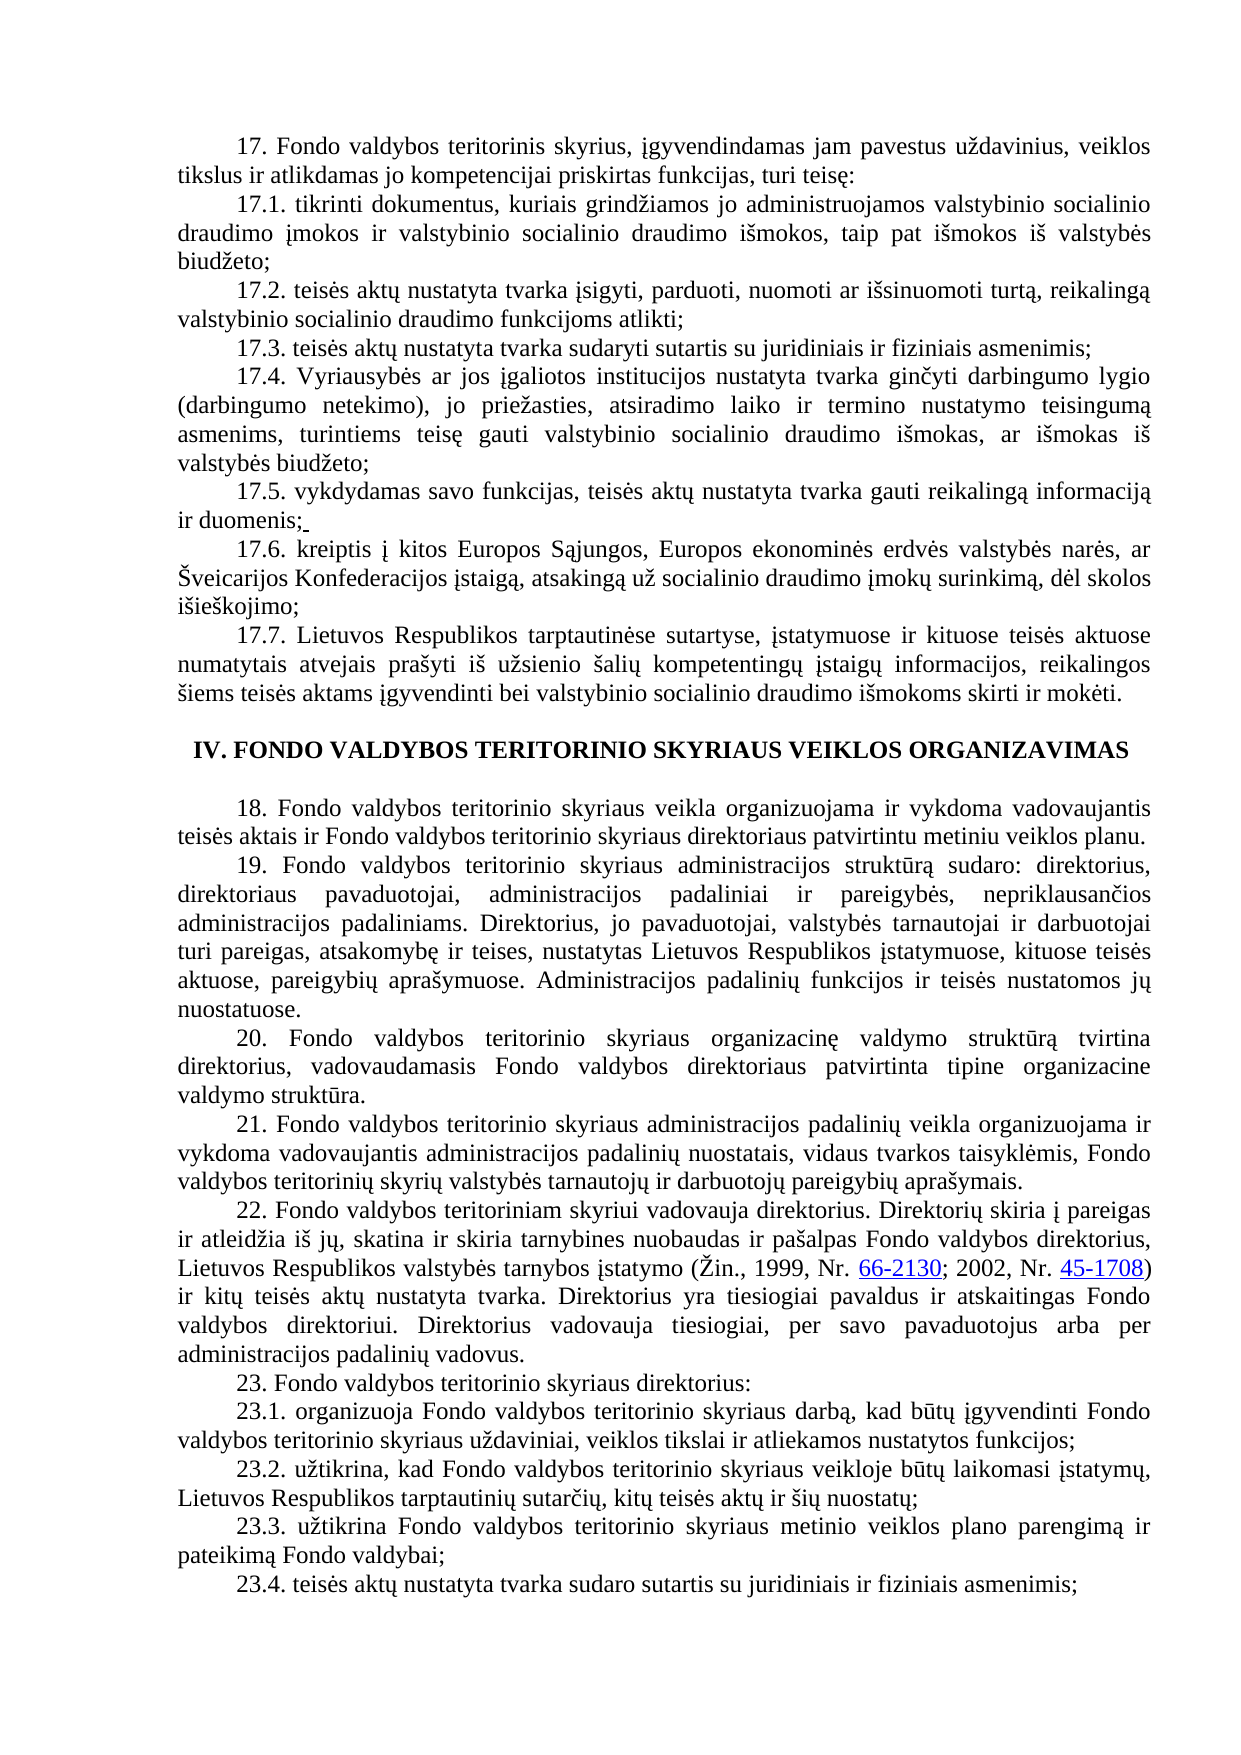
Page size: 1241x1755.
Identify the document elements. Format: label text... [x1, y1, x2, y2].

text 17.5. vykdydamas savo funkcijas, teisės aktų nustatyta tvarka gauti reikalingą informaciją ir duomenis; [177, 476, 1152, 534]
text 23. Fondo valdybos teritorinio skyriaus direktorius: [177, 1368, 1152, 1396]
text 17.7. Lietuvos Respublikos tarptautinėse sutartyse, įstatymuose ir kituose teisės aktuose numatytais atvejais prašyti iš užsienio šalių kompetentingų įstaigų informacijos, reikalingos šiems teisės aktams įgyvendinti bei valstybinio socialinio draudimo išmokoms skirti ir mokėti. [177, 620, 1152, 706]
text 22. Fondo valdybos teritoriniam skyriui vadovauja direktorius. Direktorių skiria į pareigas ir atleidžia iš jų, skatina ir skiria tarnybines nuobaudas ir pašalpas Fondo valdybos direktorius, Lietuvos Respublikos valstybės tarnybos įstatymo (Žin., 1999, Nr. 66-2130; 2002, Nr. 45-1708) ir kitų teisės aktų nustatyta tvarka. Direktorius yra tiesiogiai pavaldus ir atskaitingas Fondo valdybos direktoriui. Direktorius vadovauja tiesiogiai, per savo pavaduotojus arba per administracijos padalinių vadovus. [177, 1195, 1152, 1368]
text IV. FONDO VALDYBOS TERITORINIO SKYRIAUS VEIKLOS ORGANIZAVIMAS [177, 735, 1152, 764]
text 17.6. kreiptis į kitos Europos Sąjungos, Europos ekonominės erdvės valstybės narės, ar Šveicarijos Konfederacijos įstaigą, atsakingą už socialinio draudimo įmokų surinkimą, dėl skolos išieškojimo; [177, 534, 1152, 620]
text 23.2. užtikrina, kad Fondo valdybos teritorinio skyriaus veikloje būtų laikomasi įstatymų, Lietuvos Respublikos tarptautinių sutarčių, kitų teisės aktų ir šių nuostatų; [177, 1454, 1152, 1511]
text 23.4. teisės aktų nustatyta tvarka sudaro sutartis su juridiniais ir fiziniais asmenimis; [177, 1569, 1152, 1598]
text 17.3. teisės aktų nustatyta tvarka sudaryti sutartis su juridiniais ir fiziniais asmenimis; [177, 333, 1152, 361]
text 23.3. užtikrina Fondo valdybos teritorinio skyriaus metinio veiklos plano parengimą ir pateikimą Fondo valdybai; [177, 1511, 1152, 1569]
text 18. Fondo valdybos teritorinio skyriaus veikla organizuojama ir vykdoma vadovaujantis teisės aktais ir Fondo valdybos teritorinio skyriaus direktoriaus patvirtintu metiniu veiklos planu. [177, 793, 1152, 850]
text 17.2. teisės aktų nustatyta tvarka įsigyti, parduoti, nuomoti ar išsinuomoti turtą, reikalingą valstybinio socialinio draudimo funkcijoms atlikti; [177, 275, 1152, 333]
text 17.4. Vyriausybės ar jos įgaliotos institucijos nustatyta tvarka ginčyti darbingumo lygio (darbingumo netekimo), jo priežasties, atsiradimo laiko ir termino nustatymo teisingumą asmenims, turintiems teisę gauti valstybinio socialinio draudimo išmokas, ar išmokas iš valstybės biudžeto; [177, 361, 1152, 476]
text 20. Fondo valdybos teritorinio skyriaus organizacinę valdymo struktūrą tvirtina direktorius, vadovaudamasis Fondo valdybos direktoriaus patvirtinta tipine organizacine valdymo struktūra. [177, 1023, 1152, 1109]
text 17. Fondo valdybos teritorinis skyrius, įgyvendindamas jam pavestus uždavinius, veiklos tikslus ir atlikdamas jo kompetencijai priskirtas funkcijas, turi teisę: [177, 131, 1152, 189]
text 21. Fondo valdybos teritorinio skyriaus administracijos padalinių veikla organizuojama ir vykdoma vadovaujantis administracijos padalinių nuostatais, vidaus tvarkos taisyklėmis, Fondo valdybos teritorinių skyrių valstybės tarnautojų ir darbuotojų pareigybių aprašymais. [177, 1109, 1152, 1195]
text 19. Fondo valdybos teritorinio skyriaus administracijos struktūrą sudaro: direktorius, direktoriaus pavaduotojai, administracijos padaliniai ir pareigybės, nepriklausančios administracijos padaliniams. Direktorius, jo pavaduotojai, valstybės tarnautojai ir darbuotojai turi pareigas, atsakomybę ir teises, nustatytas Lietuvos Respublikos įstatymuose, kituose teisės aktuose, pareigybių aprašymuose. Administracijos padalinių funkcijos ir teisės nustatomos jų nuostatuose. [177, 850, 1152, 1023]
text 23.1. organizuoja Fondo valdybos teritorinio skyriaus darbą, kad būtų įgyvendinti Fondo valdybos teritorinio skyriaus uždaviniai, veiklos tikslai ir atliekamos nustatytos funkcijos; [177, 1396, 1152, 1454]
text 17.1. tikrinti dokumentus, kuriais grindžiamos jo administruojamos valstybinio socialinio draudimo įmokos ir valstybinio socialinio draudimo išmokos, taip pat išmokos iš valstybės biudžeto; [177, 189, 1152, 275]
